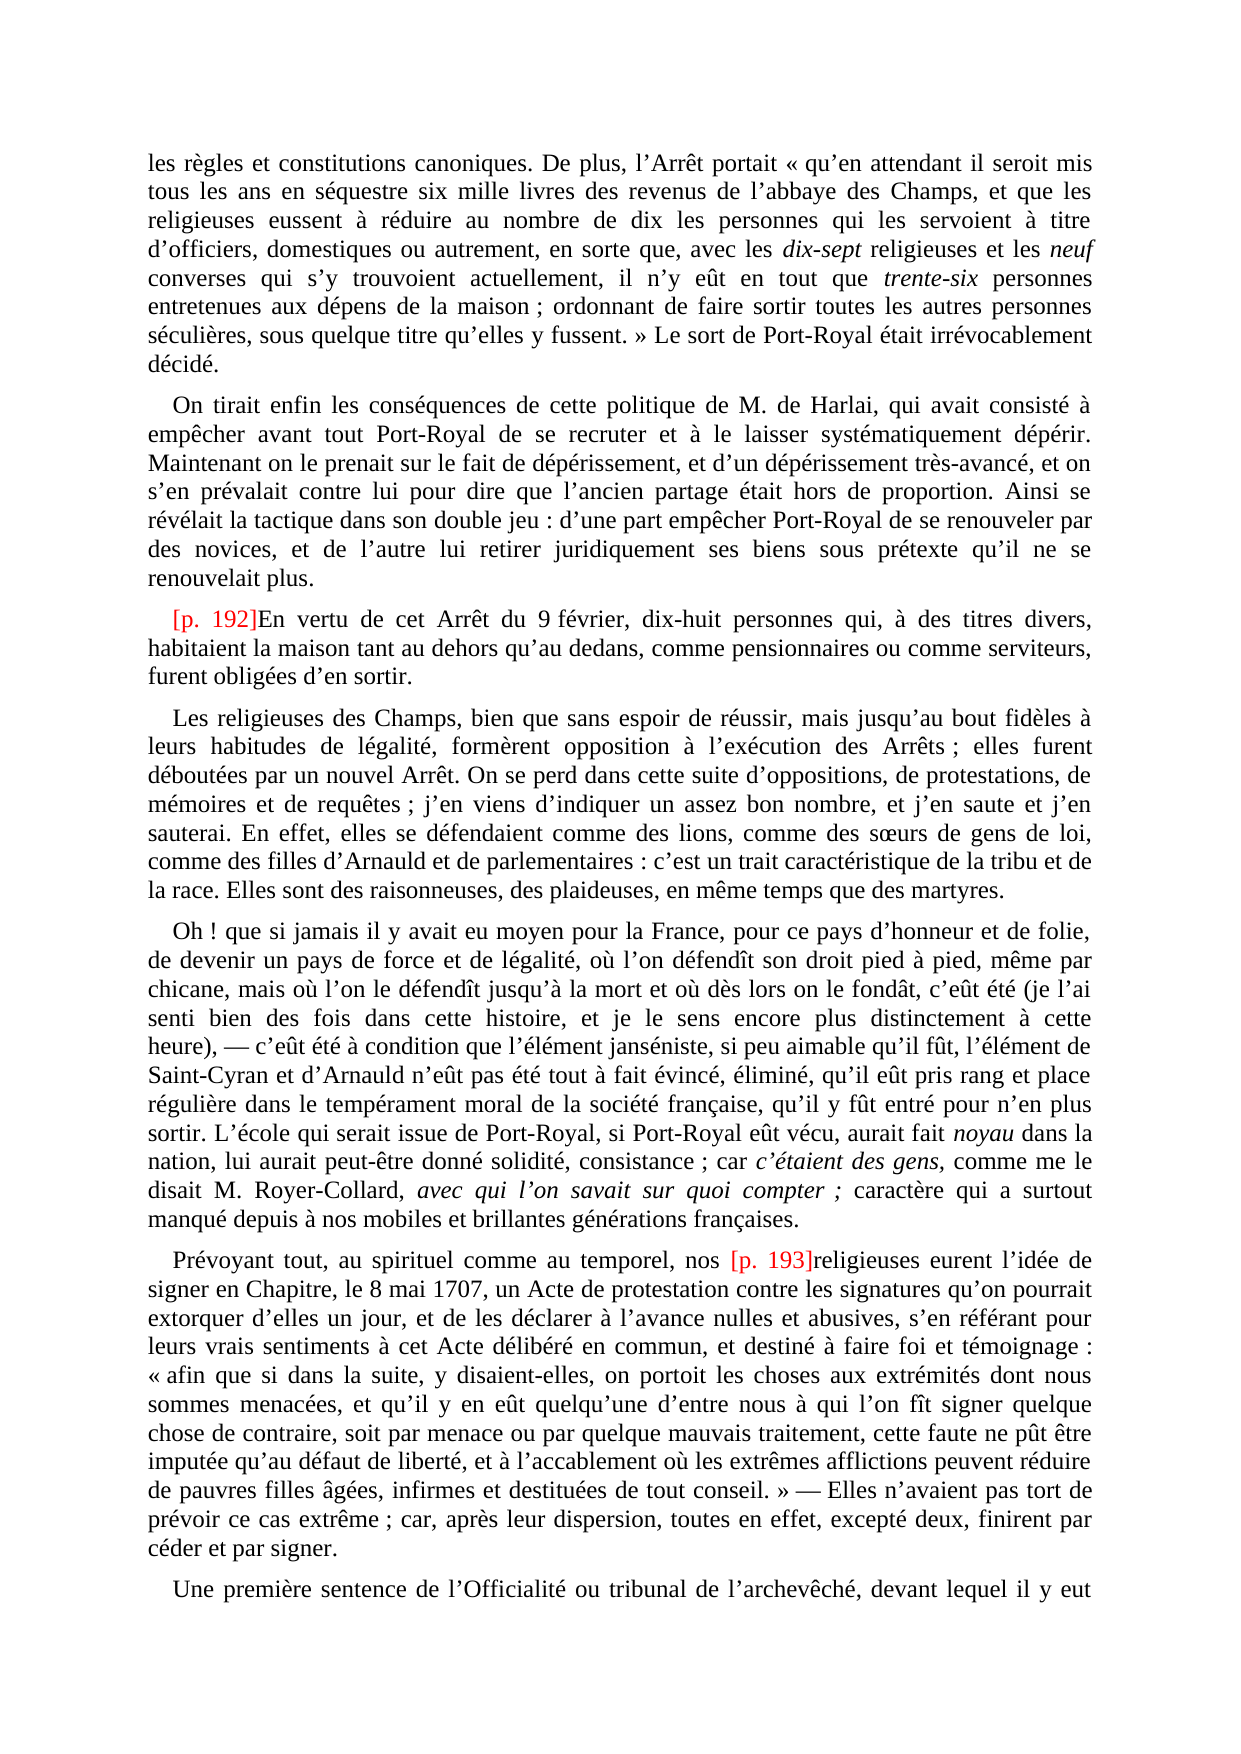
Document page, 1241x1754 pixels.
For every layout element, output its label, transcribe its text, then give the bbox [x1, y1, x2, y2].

text les règles et constitutions canoniques. De plus, l’Arrêt portait « qu’en attendant il seroit mis tous les ans en séquestre six mille livres des revenus de l’abbaye des Champs, et que les religieuses eussent à réduire au nombre de dix les personnes qui les servoient à titre d’officiers, domestiques ou autrement, en sorte que, avec les dix-sept religieuses et les neuf converses qui s’y trouvoient actuellement, il n’y eût en tout que trente-six personnes entretenues aux dépens de la maison ; ordonnant de faire sortir toutes les autres personnes séculières, sous quelque titre qu’elles y fussent. » Le sort de Port-Royal était irrévocablement décidé. [148, 148, 1093, 378]
text On tirait enfin les conséquences de cette politique de M. de Harlai, qui avait consisté à empêcher avant tout Port-Royal de se recruter et à le laisser systématiquement dépérir. Maintenant on le prenait sur le fait de dépérissement, et d’un dépérissement très-avancé, et on s’en prévalait contre lui pour dire que l’ancien partage était hors de proportion. Ainsi se révélait la tactique dans son double jeu : d’une part empêcher Port-Royal de se renouveler par des novices, et de l’autre lui retirer juridiquement ses biens sous prétexte qu’il ne se renouvelait plus. [148, 390, 1093, 591]
text Prévoyant tout, au spirituel comme au temporel, nos [p. 193]religieuses eurent l’idée de signer en Chapitre, le 8 mai 1707, un Acte de protestation contre les signatures qu’on pourrait extorquer d’elles un jour, et de les déclarer à l’avance nulles et abusives, s’en référant pour leurs vrais sentiments à cet Acte délibéré en commun, et destiné à faire foi et témoignage : « afin que si dans la suite, y disaient-elles, on portoit les choses aux extrémités dont nous sommes menacées, et qu’il y en eût quelqu’une d’entre nous à qui l’on fît signer quelque chose de contraire, soit par menace ou par quelque mauvais traitement, cette faute ne pût être imputée qu’au défaut de liberté, et à l’accablement où les extrêmes afflictions peuvent réduire de pauvres filles âgées, infirmes et destituées de tout conseil. » — Elles n’avaient pas tort de prévoir ce cas extrême ; car, après leur dispersion, toutes en effet, excepté deux, finirent par céder et par signer. [148, 1245, 1093, 1561]
text Les religieuses des Champs, bien que sans espoir de réussir, mais jusqu’au bout fidèles à leurs habitudes de légalité, formèrent opposition à l’exécution des Arrêts ; elles furent déboutées par un nouvel Arrêt. On se perd dans cette suite d’oppositions, de protestations, de mémoires et de requêtes ; j’en viens d’indiquer un assez bon nombre, et j’en saute et j’en sauterai. En effet, elles se défendaient comme des lions, comme des sœurs de gens de loi, comme des filles d’Arnauld et de parlementaires : c’est un trait caractéristique de la tribu et de la race. Elles sont des raisonneuses, des plaideuses, en même temps que des martyres. [148, 703, 1093, 904]
text Oh ! que si jamais il y avait eu moyen pour la France, pour ce pays d’honneur et de folie, de devenir un pays de force et de légalité, où l’on défendît son droit pied à pied, même par chicane, mais où l’on le défendît jusqu’à la mort et où dès lors on le fondât, c’eût été (je l’ai senti bien des fois dans cette histoire, et je le sens encore plus distinctement à cette heure), — c’eût été à condition que l’élément janséniste, si peu aimable qu’il fût, l’élément de Saint-Cyran et d’Arnauld n’eût pas été tout à fait évincé, éliminé, qu’il eût pris rang et place régulière dans le tempérament moral de la société française, qu’il y fût entré pour n’en plus sortir. L’école qui serait issue de Port-Royal, si Port-Royal eût vécu, aurait fait noyau dans la nation, lui aurait peut-être donné solidité, consistance ; car c’étaient des gens, comme me le disait M. Royer-Collard, avec qui l’on savait sur quoi compter ; caractère qui a surtout manqué depuis à nos mobiles et brillantes générations françaises. [148, 916, 1093, 1233]
text [p. 192]En vertu de cet Arrêt du 9 février, dix-huit personnes qui, à des titres divers, habitaient la maison tant au dehors qu’au dedans, comme pensionnaires ou comme serviteurs, furent obligées d’en sortir. [148, 604, 1093, 690]
text Une première sentence de l’Officialité ou tribunal de l’archevêché, devant lequel il y eut [148, 1574, 1093, 1603]
